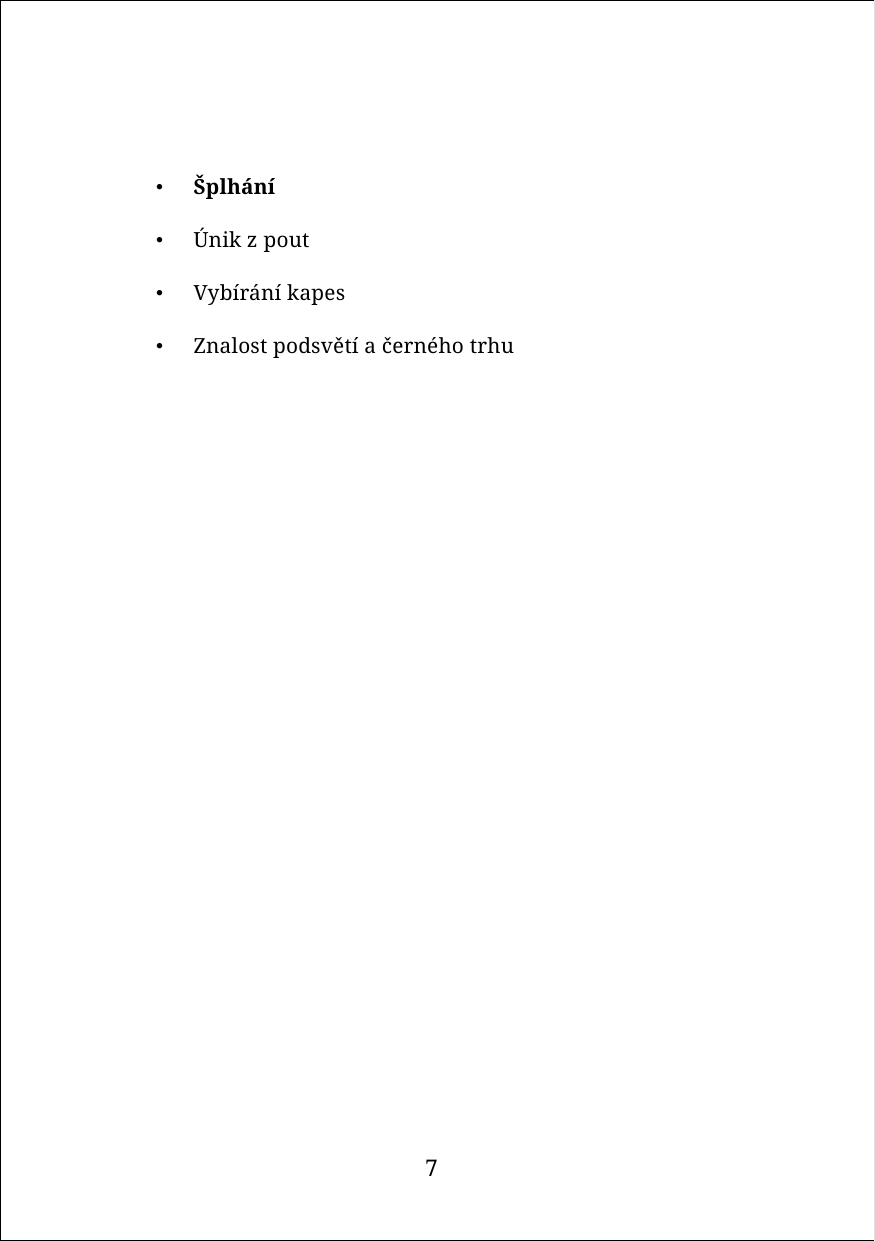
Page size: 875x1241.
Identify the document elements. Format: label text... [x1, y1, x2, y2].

list Vybírání kapes [156, 278, 756, 307]
list Únik z pout [156, 225, 756, 253]
list Šplhání [156, 172, 756, 200]
list Znalost podsvětí a černého trhu [156, 331, 756, 360]
